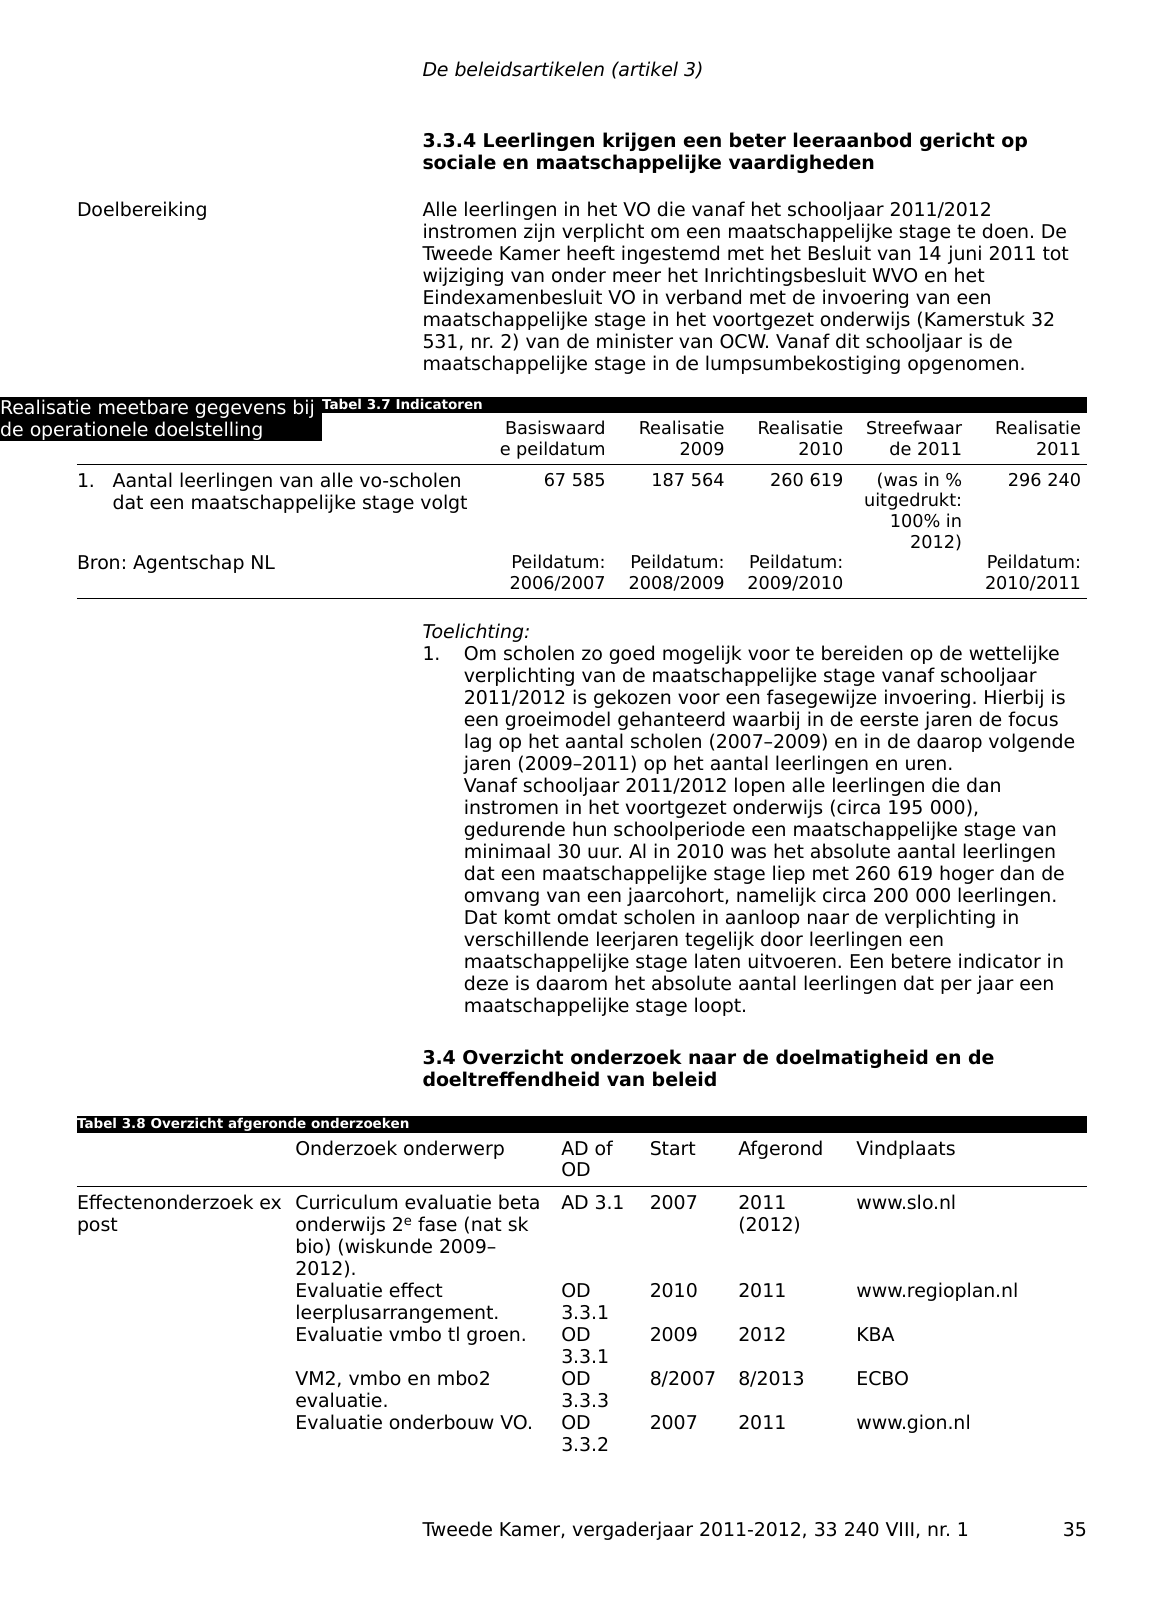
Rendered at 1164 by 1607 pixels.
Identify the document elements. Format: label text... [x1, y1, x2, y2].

table_cell 1. [77, 465, 106, 552]
table_cell Bron: Agentschap NL [77, 552, 492, 598]
table_cell Evaluatie vmbo tl groen. [289, 1324, 555, 1368]
table_cell Evaluatie onderbouw VO. [289, 1412, 555, 1456]
table_cell KBA [850, 1324, 1087, 1368]
table_cell [77, 1368, 289, 1412]
text Doelbereiking [77, 199, 399, 221]
table_cell Realisatie 2011 [968, 413, 1087, 464]
table_cell OD 3.3.2 [555, 1412, 644, 1456]
subtitle 3.4 Overzicht onderzoek naar de doelmatigheid en de doeltreffendheid van beleid [422, 1047, 1087, 1091]
table_cell 260 619 [730, 465, 849, 552]
table_cell 296 240 [968, 465, 1087, 552]
text Alle leerlingen in het VO die vanaf het schooljaar 2011/2012 instromen zijn verplicht om een maatschappelijke stage te doen. De Tweede Kamer heeft ingestemd met het Besluit van 14 juni 2011 tot wijziging van onder meer het Inrichtingsbesluit WVO en het Eindexamenbesluit VO in verband met de invoering van een maatschappelijke stage in het voortgezet onderwijs (Kamerstuk 32 531, nr. 2) van de minister van OCW. Vanaf dit schooljaar is de maatschappelijke stage in de lumpsumbekostiging opgenomen. [422, 199, 1087, 375]
table_cell 187 564 [611, 465, 730, 552]
table_cell 2007 [644, 1187, 732, 1280]
subtitle 3.3.4 Leerlingen krijgen een beter leeraanbod gericht op sociale en maatschappelijke vaardigheden [422, 130, 1087, 174]
table_cell Peildatum: 2009/2010 [730, 552, 849, 598]
text Toelichting: [422, 621, 1087, 643]
table_cell Peildatum: 2008/2009 [611, 552, 730, 598]
table_cell [849, 552, 968, 598]
table_cell www.gion.nl [850, 1412, 1087, 1456]
table_cell 2009 [644, 1324, 732, 1368]
text 1. Om scholen zo goed mogelijk voor te bereiden op de wettelijke verplichting van de maatschappelijke stage vanaf schooljaar 2011/2012 is gekozen voor een fasegewijze invoering. Hierbij is een groeimodel gehanteerd waarbij in de eerste jaren de focus lag op het aantal scholen (2007–2009) en in de daarop volgende jaren (2009–2011) op het aantal leerlingen en uren. [422, 643, 1087, 775]
table_cell Curriculum evaluatie beta onderwijs 2e fase (nat sk bio) (wiskunde 2009–2012). [289, 1187, 555, 1280]
table_cell OD 3.3.1 [555, 1324, 644, 1368]
table_cell www.regioplan.nl [850, 1280, 1087, 1324]
table_cell 2012 [732, 1324, 850, 1368]
table_cell ECBO [850, 1368, 1087, 1412]
table_cell Evaluatie effect leerplusarrangement. [289, 1280, 555, 1324]
table_cell 2011 [732, 1280, 850, 1324]
table_header Tabel 3.7 Indicatoren [0, 397, 1087, 441]
table_cell 8/2007 [644, 1368, 732, 1412]
table_cell Peildatum: 2006/2007 [493, 552, 611, 598]
table_cell (was in % uitgedrukt: 100% in 2012) [849, 465, 968, 552]
table_cell [77, 1324, 289, 1368]
table_cell [77, 1412, 289, 1456]
table_cell 2010 [644, 1280, 732, 1324]
table_cell 2011 (2012) [732, 1187, 850, 1280]
table_header Tabel 3.8 Overzicht afgeronde onderzoeken [77, 1116, 1087, 1132]
table_cell OD 3.3.1 [555, 1280, 644, 1324]
table_cell Realisatie 2009 [611, 413, 730, 464]
table_cell AD of OD [555, 1133, 644, 1186]
table_cell VM2, vmbo en mbo2 evaluatie. [289, 1368, 555, 1412]
table_cell Onderzoek onderwerp [289, 1133, 555, 1186]
table_cell 8/2013 [732, 1368, 850, 1412]
table_cell Basiswaarde peildatum [493, 413, 611, 464]
table_cell Afgerond [732, 1133, 850, 1186]
table_cell Start [644, 1133, 732, 1186]
table_cell Streefwaarde 2011 [849, 413, 968, 464]
table_cell Peildatum: 2010/2011 [968, 552, 1087, 598]
table_cell OD 3.3.3 [555, 1368, 644, 1412]
table_cell Effectenonderzoek ex post [77, 1187, 289, 1280]
table_cell 2007 [644, 1412, 732, 1456]
table_cell www.slo.nl [850, 1187, 1087, 1280]
table_cell Vindplaats [850, 1133, 1087, 1186]
table_cell [77, 1133, 289, 1186]
table_cell Aantal leerlingen van alle vo-scholen dat een maatschappelijke stage volgt [106, 465, 492, 552]
table_cell 2011 [732, 1412, 850, 1456]
table_cell 67 585 [493, 465, 611, 552]
table_cell Indicator [77, 413, 492, 464]
table_cell Realisatie 2010 [730, 413, 849, 464]
table_cell AD 3.1 [555, 1187, 644, 1280]
table_cell [77, 1280, 289, 1324]
text Vanaf schooljaar 2011/2012 lopen alle leerlingen die dan instromen in het voortgezet onderwijs (circa 195 000), gedurende hun schoolperiode een maatschappelijke stage van minimaal 30 uur. Al in 2010 was het absolute aantal leerlingen dat een maatschappelijke stage liep met 260 619 hoger dan de omvang van een jaarcohort, namelijk circa 200 000 leerlingen. Dat komt omdat scholen in aanloop naar de verplichting in verschillende leerjaren tegelijk door leerlingen een maatschappelijke stage laten uitvoeren. Een betere indicator in deze is daarom het absolute aantal leerlingen dat per jaar een maatschappelijke stage loopt. [464, 775, 1087, 1017]
